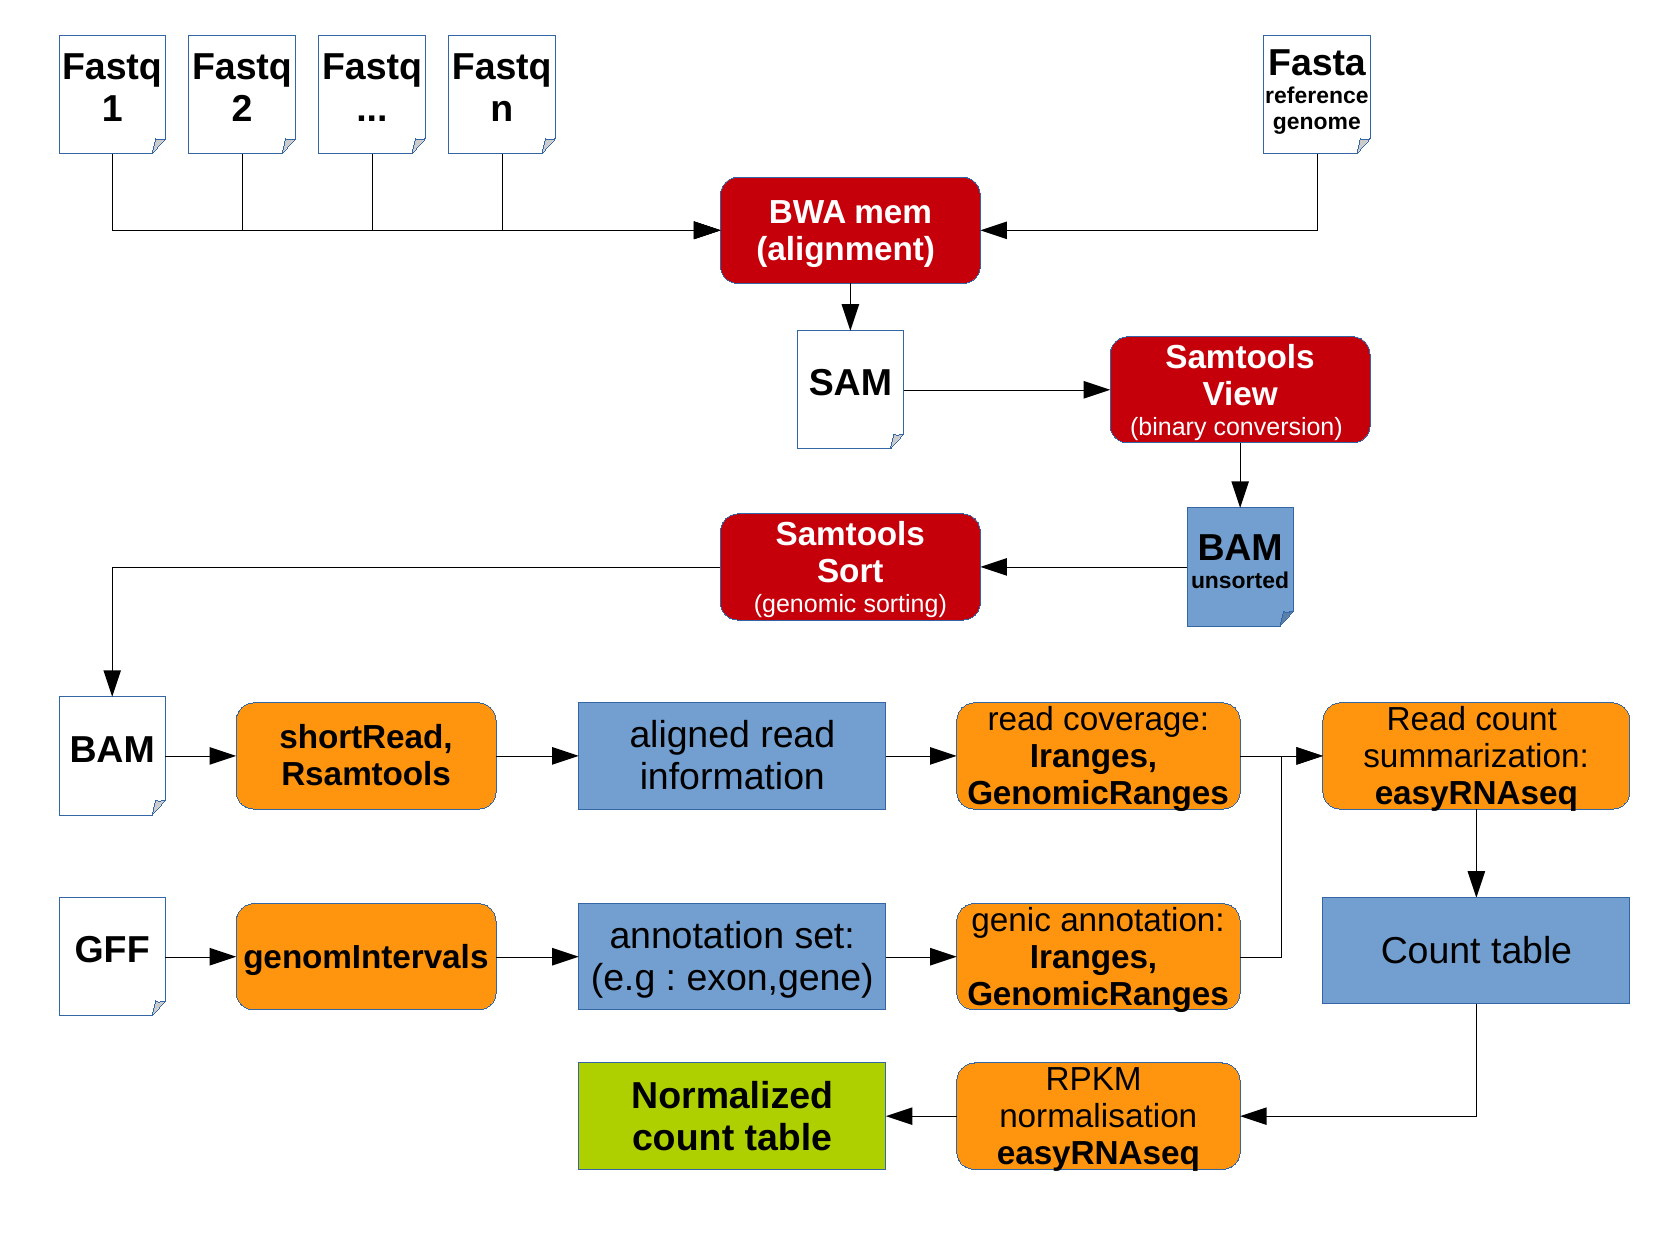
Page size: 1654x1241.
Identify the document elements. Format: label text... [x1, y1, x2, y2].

text_box Samtools View (binary conversion) [1110, 336, 1371, 443]
text_box shortRead, Rsamtools [236, 702, 497, 810]
text_box annotation set: (e.g : exon,gene) [578, 903, 886, 1010]
text_box genic annotation: Iranges, GenomicRanges [956, 903, 1241, 1010]
text_box Normalized count table [578, 1062, 886, 1170]
text_box GFF [59, 897, 166, 1016]
text_box Count table [1322, 897, 1630, 1004]
text_box Samtools Sort (genomic sorting) [720, 513, 981, 621]
text_box Fastq ... [318, 35, 426, 154]
text_box RPKM normalisation easyRNAseq [956, 1062, 1241, 1170]
text_box Fasta reference genome [1263, 35, 1371, 154]
text_box BAM [59, 696, 166, 816]
text_box read coverage: Iranges, GenomicRanges [956, 702, 1241, 810]
text_box Fastq 2 [188, 35, 296, 154]
text_box aligned read information [578, 702, 886, 810]
text_box BWA mem (alignment) [720, 177, 981, 284]
text_box SAM [797, 330, 904, 449]
text_box Read count summarization: easyRNAseq [1322, 702, 1630, 810]
text_box Fastq 1 [59, 35, 166, 154]
text_box Fastq n [448, 35, 556, 154]
text_box BAM unsorted [1187, 507, 1294, 627]
text_box genomIntervals [236, 903, 497, 1010]
